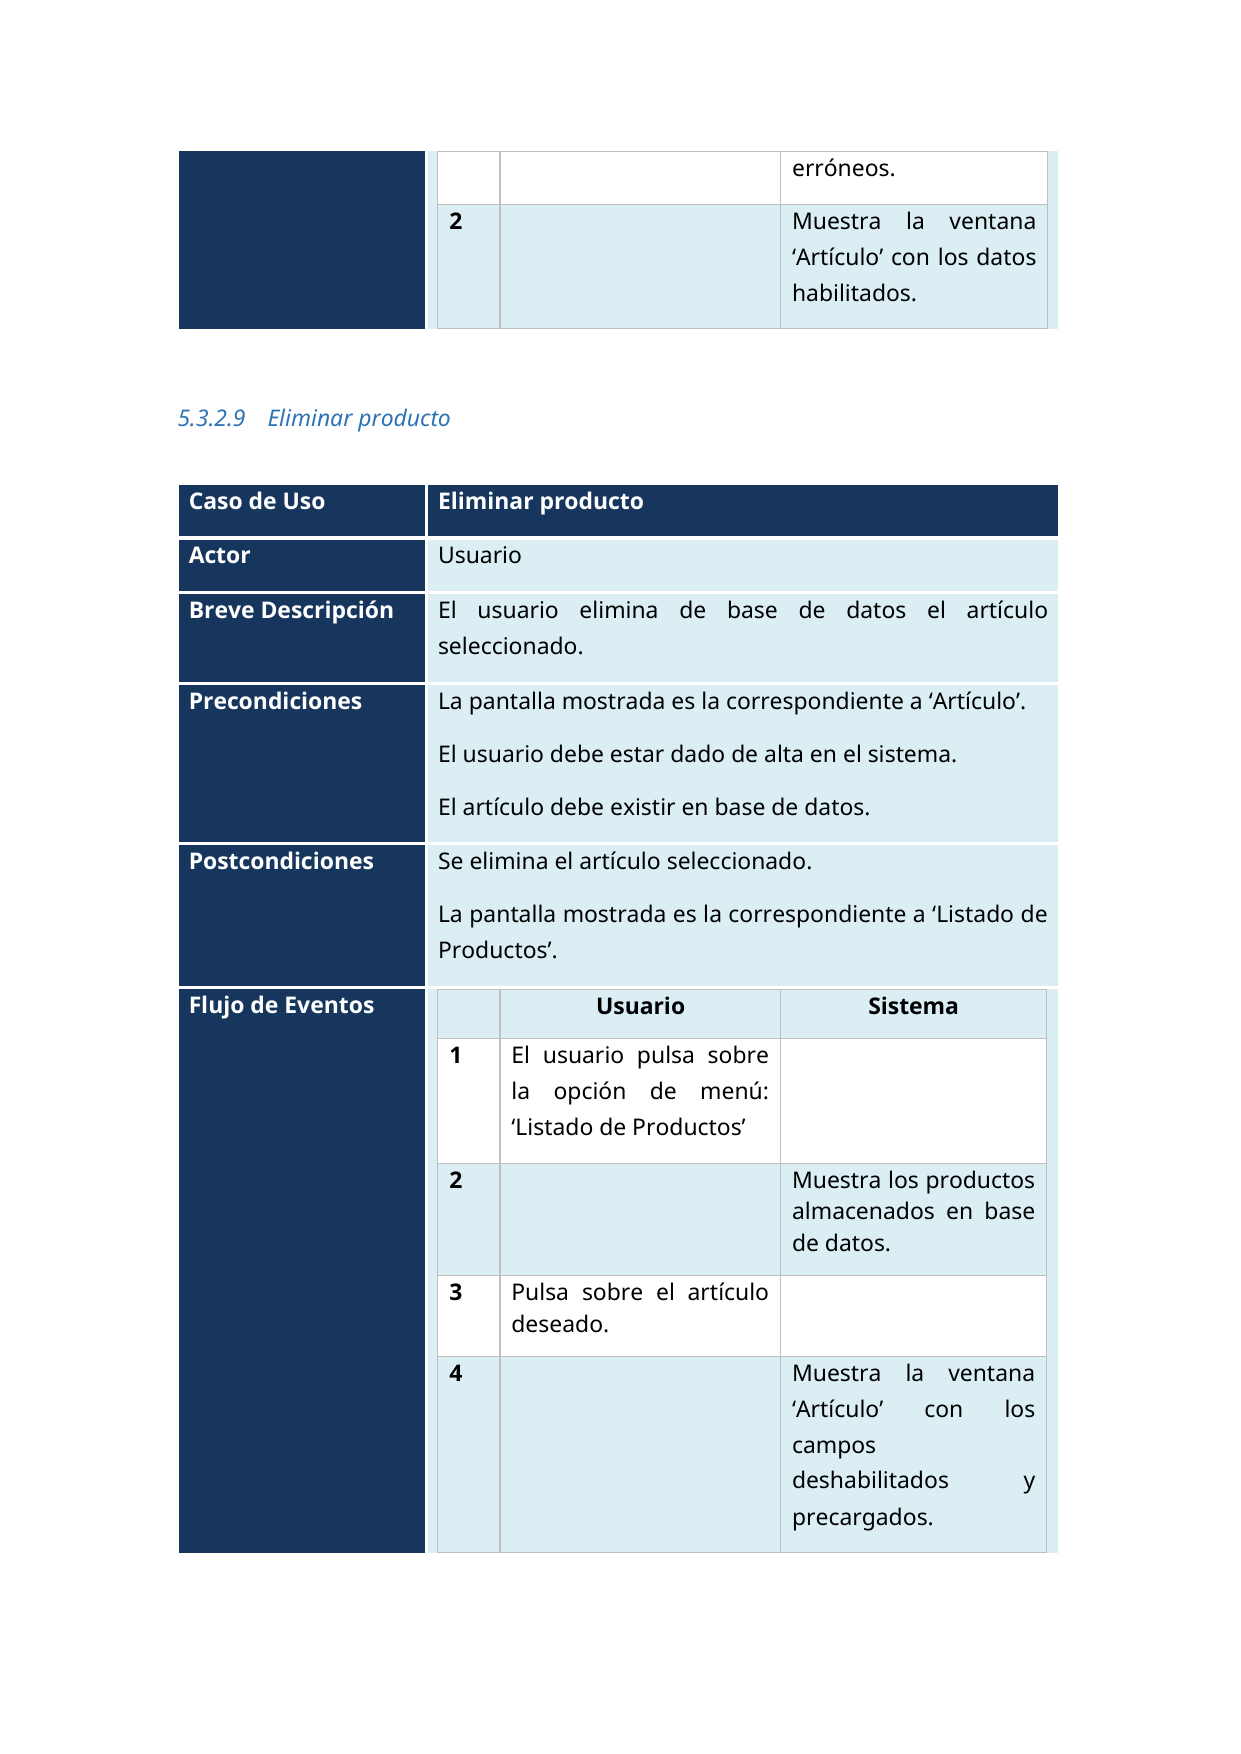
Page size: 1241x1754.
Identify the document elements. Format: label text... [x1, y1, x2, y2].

table_cell [501, 1164, 780, 1275]
table_cell Usuario [428, 540, 1058, 591]
table_header Sistema [781, 990, 1046, 1038]
table_cell 2 [438, 205, 499, 328]
table_cell [1047, 989, 1058, 1553]
table_cell [1048, 151, 1058, 329]
table_cell El usuario pulsa sobre la opción de menú: ‘Listado de Productos’ [501, 1039, 780, 1163]
table_cell [428, 151, 437, 329]
table_cell 3 [438, 1276, 499, 1356]
table_cell Flujo de Eventos [179, 989, 425, 1553]
table_cell 2 [438, 1164, 499, 1275]
table_cell Actor [179, 540, 425, 591]
table_cell [438, 152, 499, 204]
table_cell Muestra la ventana ‘Artículo’ con los datos habilitados. [781, 205, 1047, 328]
table_cell Muestra los productos almacenados en base de datos. [781, 1164, 1046, 1275]
table_cell La pantalla mostrada es la correspondiente a ‘Artículo’. El usuario debe estar dado de alta en el sistema. El artículo debe existir en base de datos. [428, 685, 1058, 842]
table_cell Se elimina el artículo seleccionado. La pantalla mostrada es la correspondiente a ‘Listado de Productos’. [428, 845, 1058, 986]
table_cell [501, 152, 780, 204]
table_cell Muestra la ventana ‘Artículo’ con los campos deshabilitados y precargados. [781, 1357, 1046, 1552]
table_cell Pulsa sobre el artículo deseado. [501, 1276, 780, 1356]
table_cell [428, 989, 437, 1553]
table_cell Breve Descripción [179, 594, 425, 682]
table_cell [781, 1276, 1046, 1356]
table_cell Precondiciones [179, 685, 425, 842]
table_cell Postcondiciones [179, 845, 425, 986]
table_header Usuario [501, 990, 780, 1038]
subtitle Eliminar producto [177, 402, 1063, 433]
table_cell 1 [438, 1039, 499, 1163]
table_header Caso de Uso [179, 485, 425, 536]
table_cell 4 [438, 1357, 499, 1552]
table_cell erróneos. [781, 152, 1047, 204]
table_header Eliminar producto [428, 485, 1058, 536]
table_cell [179, 151, 425, 329]
table_header [438, 990, 499, 1038]
table_cell [781, 1039, 1046, 1163]
table_cell [501, 205, 780, 328]
table_cell El usuario elimina de base de datos el artículo seleccionado. [428, 594, 1058, 682]
table_cell [501, 1357, 780, 1552]
